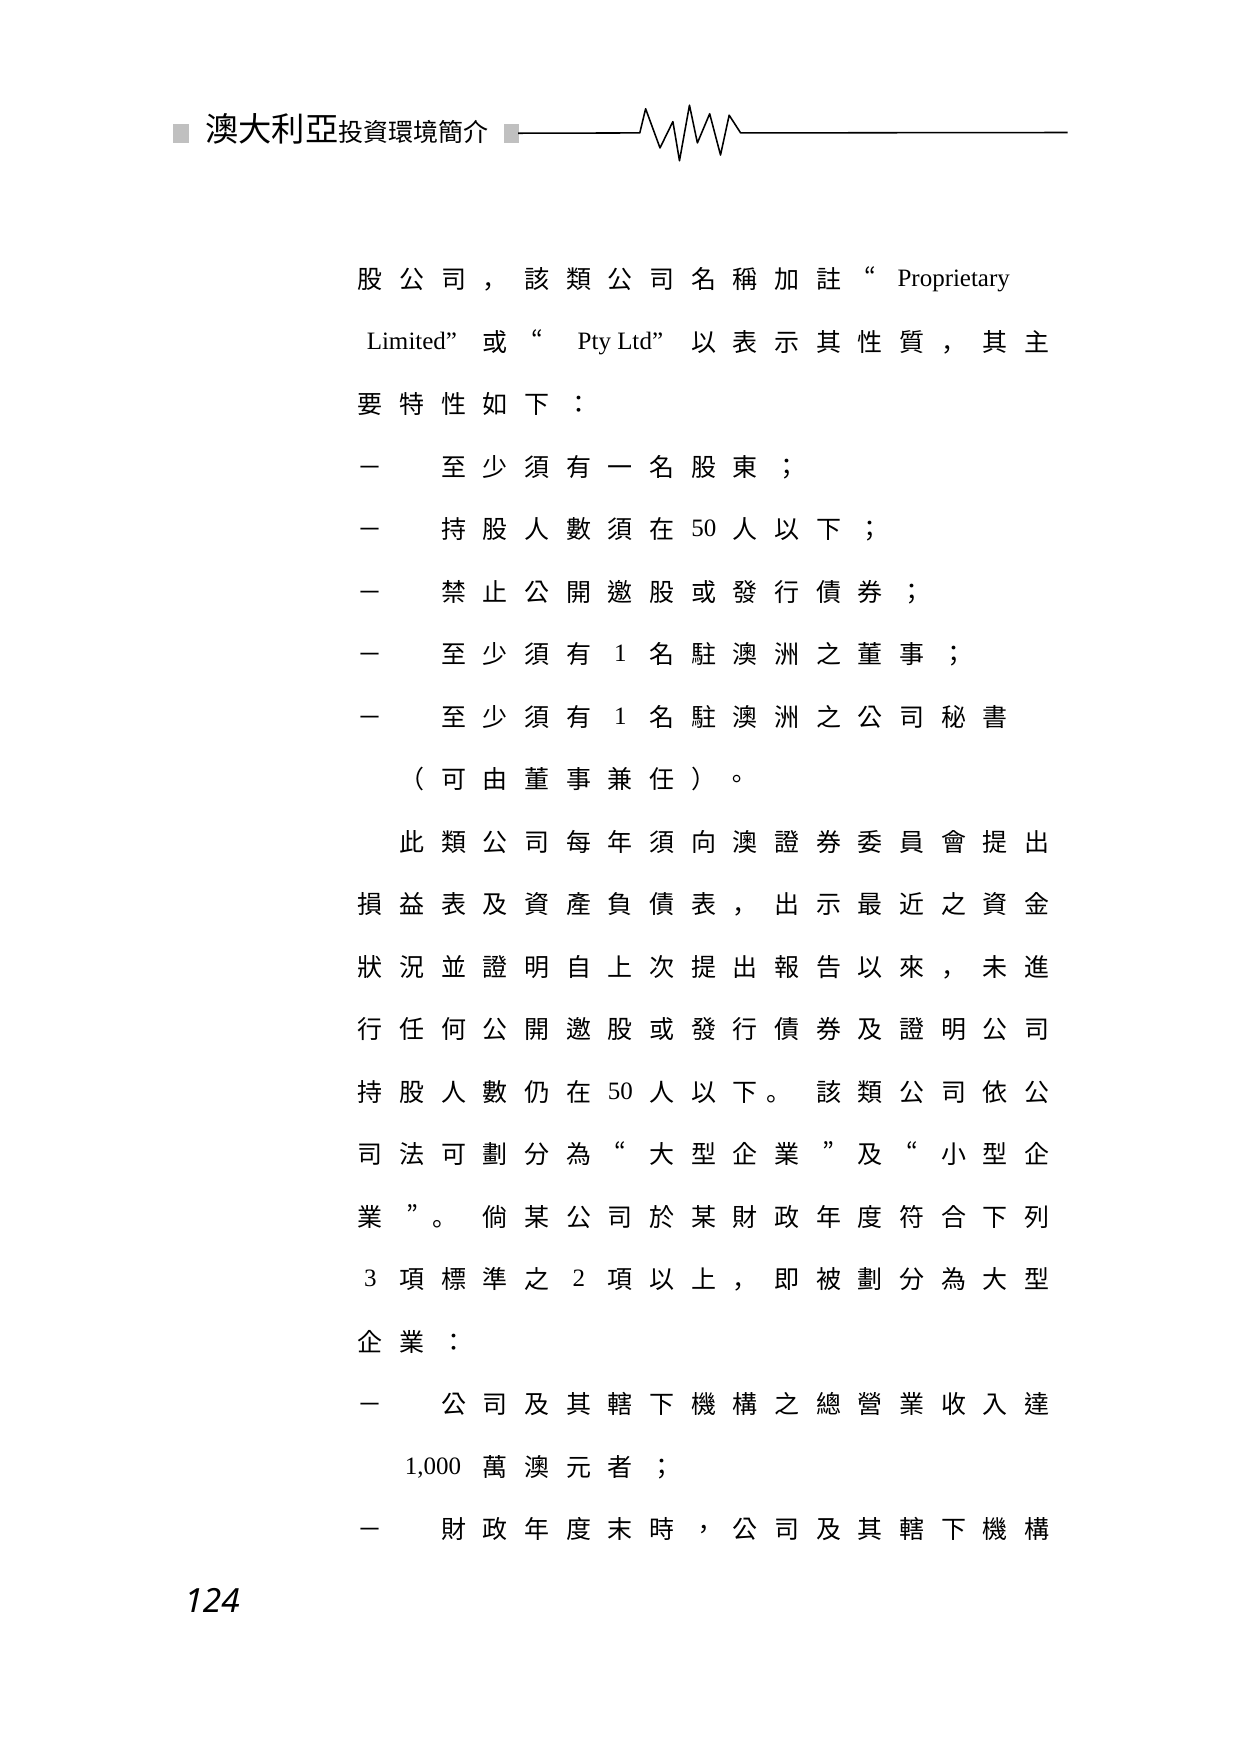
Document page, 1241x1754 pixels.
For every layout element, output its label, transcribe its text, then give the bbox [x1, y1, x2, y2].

text － 至少須有1名駐澳洲之董事； [330, 611, 1058, 674]
text 股公司，該類公司名稱加註“Proprietary Limited”或“Pty Ltd”以表示其性質，其主要特性如下： [330, 236, 1058, 424]
text － 禁止公開邀股或發行債券； [330, 549, 1058, 611]
text － 持股人數須在50人以下； [330, 486, 1058, 549]
text － 至少須有1名駐澳洲之公司秘書（可由董事兼任）。 [330, 674, 1058, 799]
text － 財政年度末時，公司及其轄下機構 [330, 1486, 1058, 1549]
text － 至少須有一名股東； [330, 424, 1058, 486]
text － 公司及其轄下機構之總營業收入達1,000萬澳元者； [330, 1361, 1058, 1486]
text 此類公司每年須向澳證券委員會提出損益表及資產負債表，出示最近之資金狀況並證明自上次提出報告以來，未進行任何公開邀股或發行債券及證明公司持股人數仍在50人以下。該類公司依公司法可劃分為“大型企業”及“小型企業”。倘某公司於某財政年度符合下列3項標準之2項以上，即被劃分為大型企業： [330, 799, 1058, 1361]
